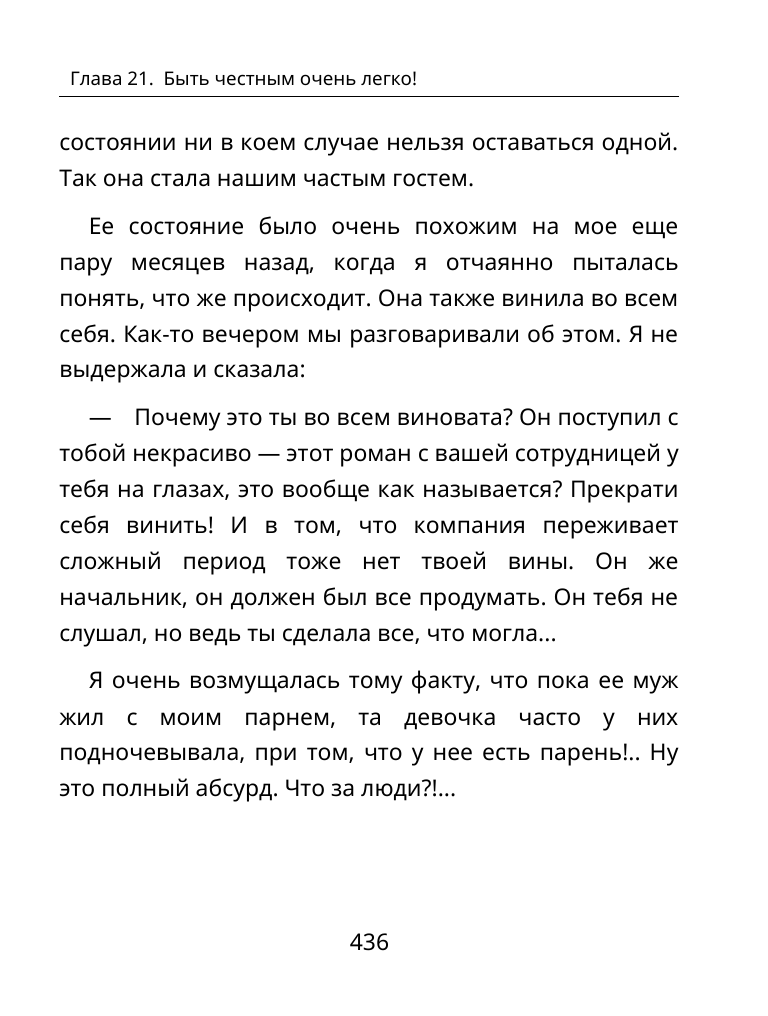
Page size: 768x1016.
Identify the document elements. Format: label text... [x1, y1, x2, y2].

text Ее состояние было очень похожим на мое еще пару месяцев назад, когда я отчаянно пыталась понять, что же происходит. Она также винила во всем себя. Как-то вечером мы разговаривали об этом. Я не выдержала и сказала: [59, 210, 679, 385]
list Почему это ты во всем виновата? Он поступил с тобой некрасиво — этот роман с вашей сотрудницей у тебя на глазах, это вообще как называется? Прекрати себя винить! И в том, что компания переживает сложный период тоже нет твоей вины. Он же начальник, он должен был все продумать. Он тебя не слушал, но ведь ты сделала все, что могла... [59, 401, 679, 648]
text Я очень возмущалась тому факту, что пока ее муж жил с моим парнем, та девочка часто у них подночевывала, при том, что у нее есть парень!.. Ну это полный абсурд. Что за люди?!... [59, 664, 679, 803]
text состоянии ни в коем случае нельзя оставаться одной. Так она стала нашим частым гостем. [59, 126, 679, 193]
